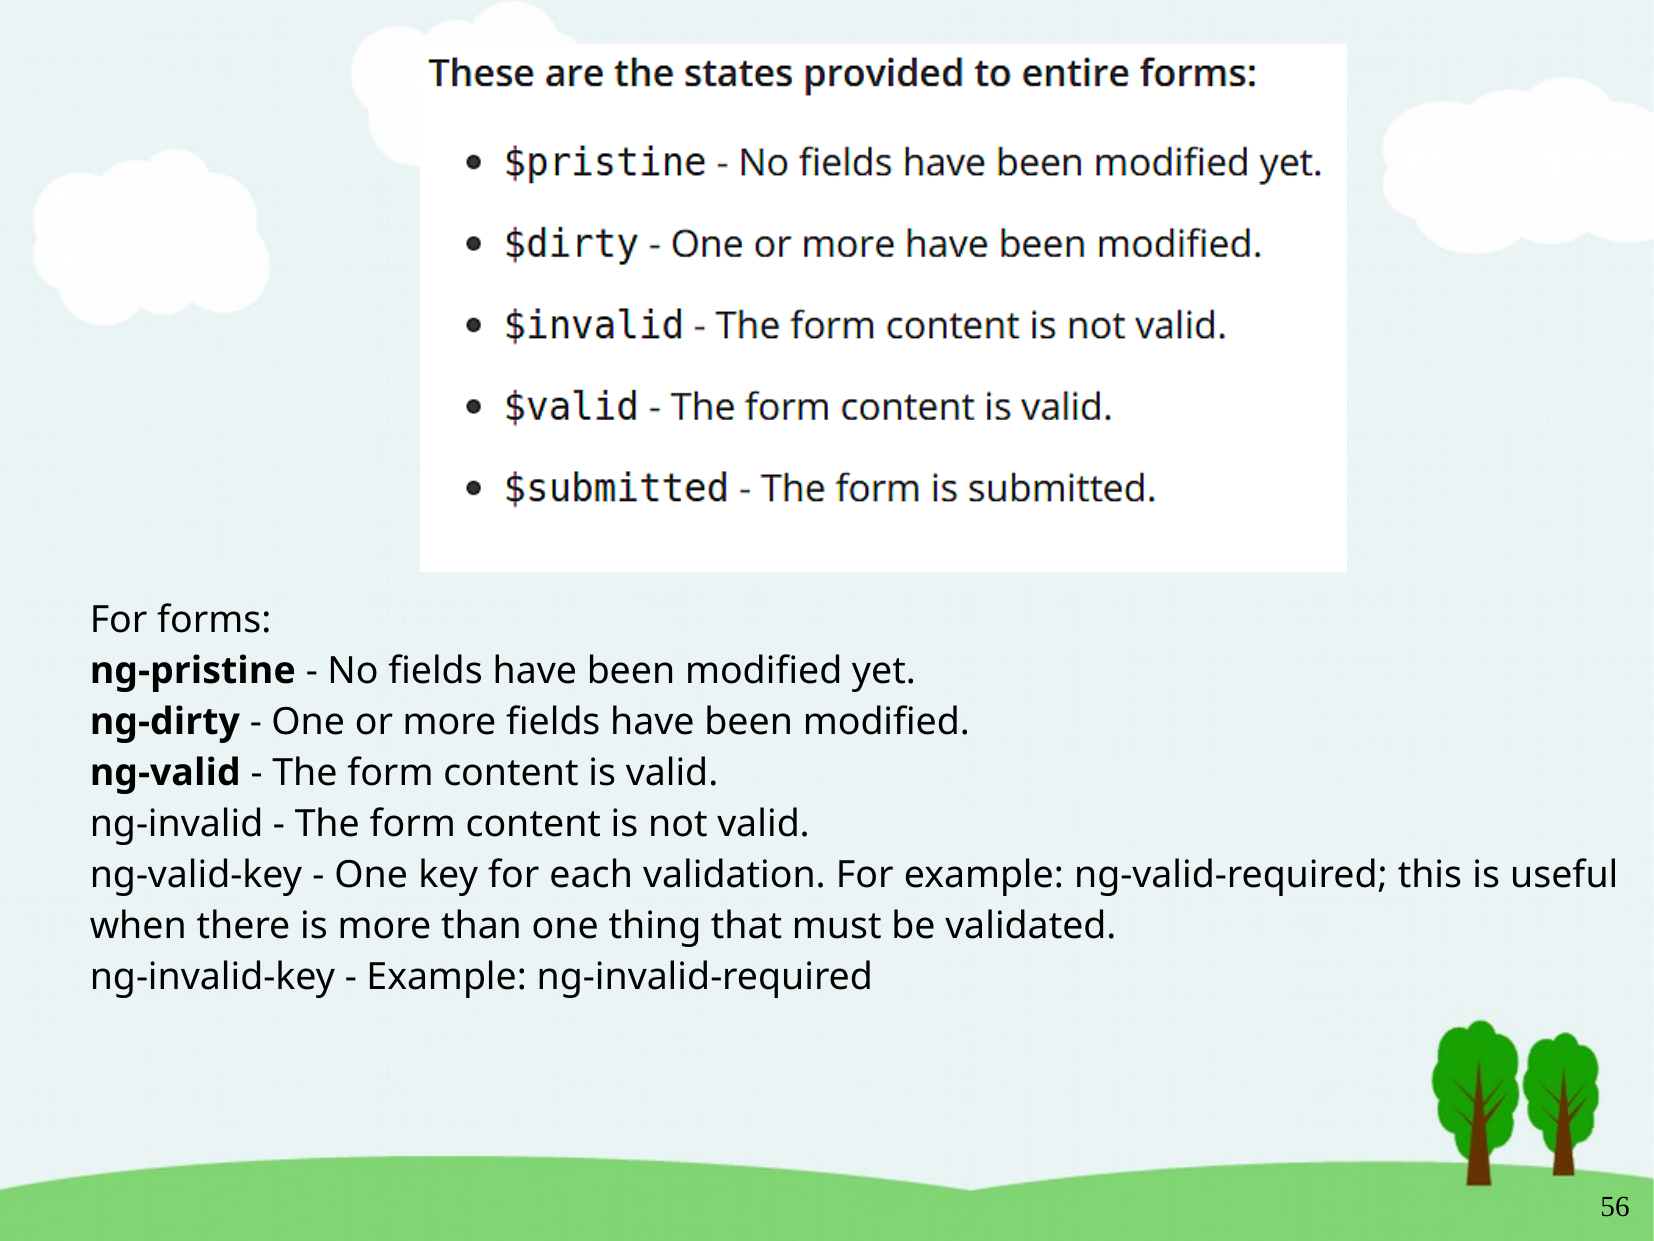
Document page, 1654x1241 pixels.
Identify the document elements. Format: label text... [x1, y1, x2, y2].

text_box For forms: ng-pristine - No fields have been modified yet. ng-dirty - One or more fields have been modified. ng-valid - The form content is valid. ng-invalid - The form content is not valid. ng-valid-key - One key for each validation. For example: ng-valid-required; this is useful when there is more than one thing that must be validated. ng-invalid-key - Example: ng-invalid-required [75, 584, 1636, 931]
picture [0, 0, 1654, 1241]
